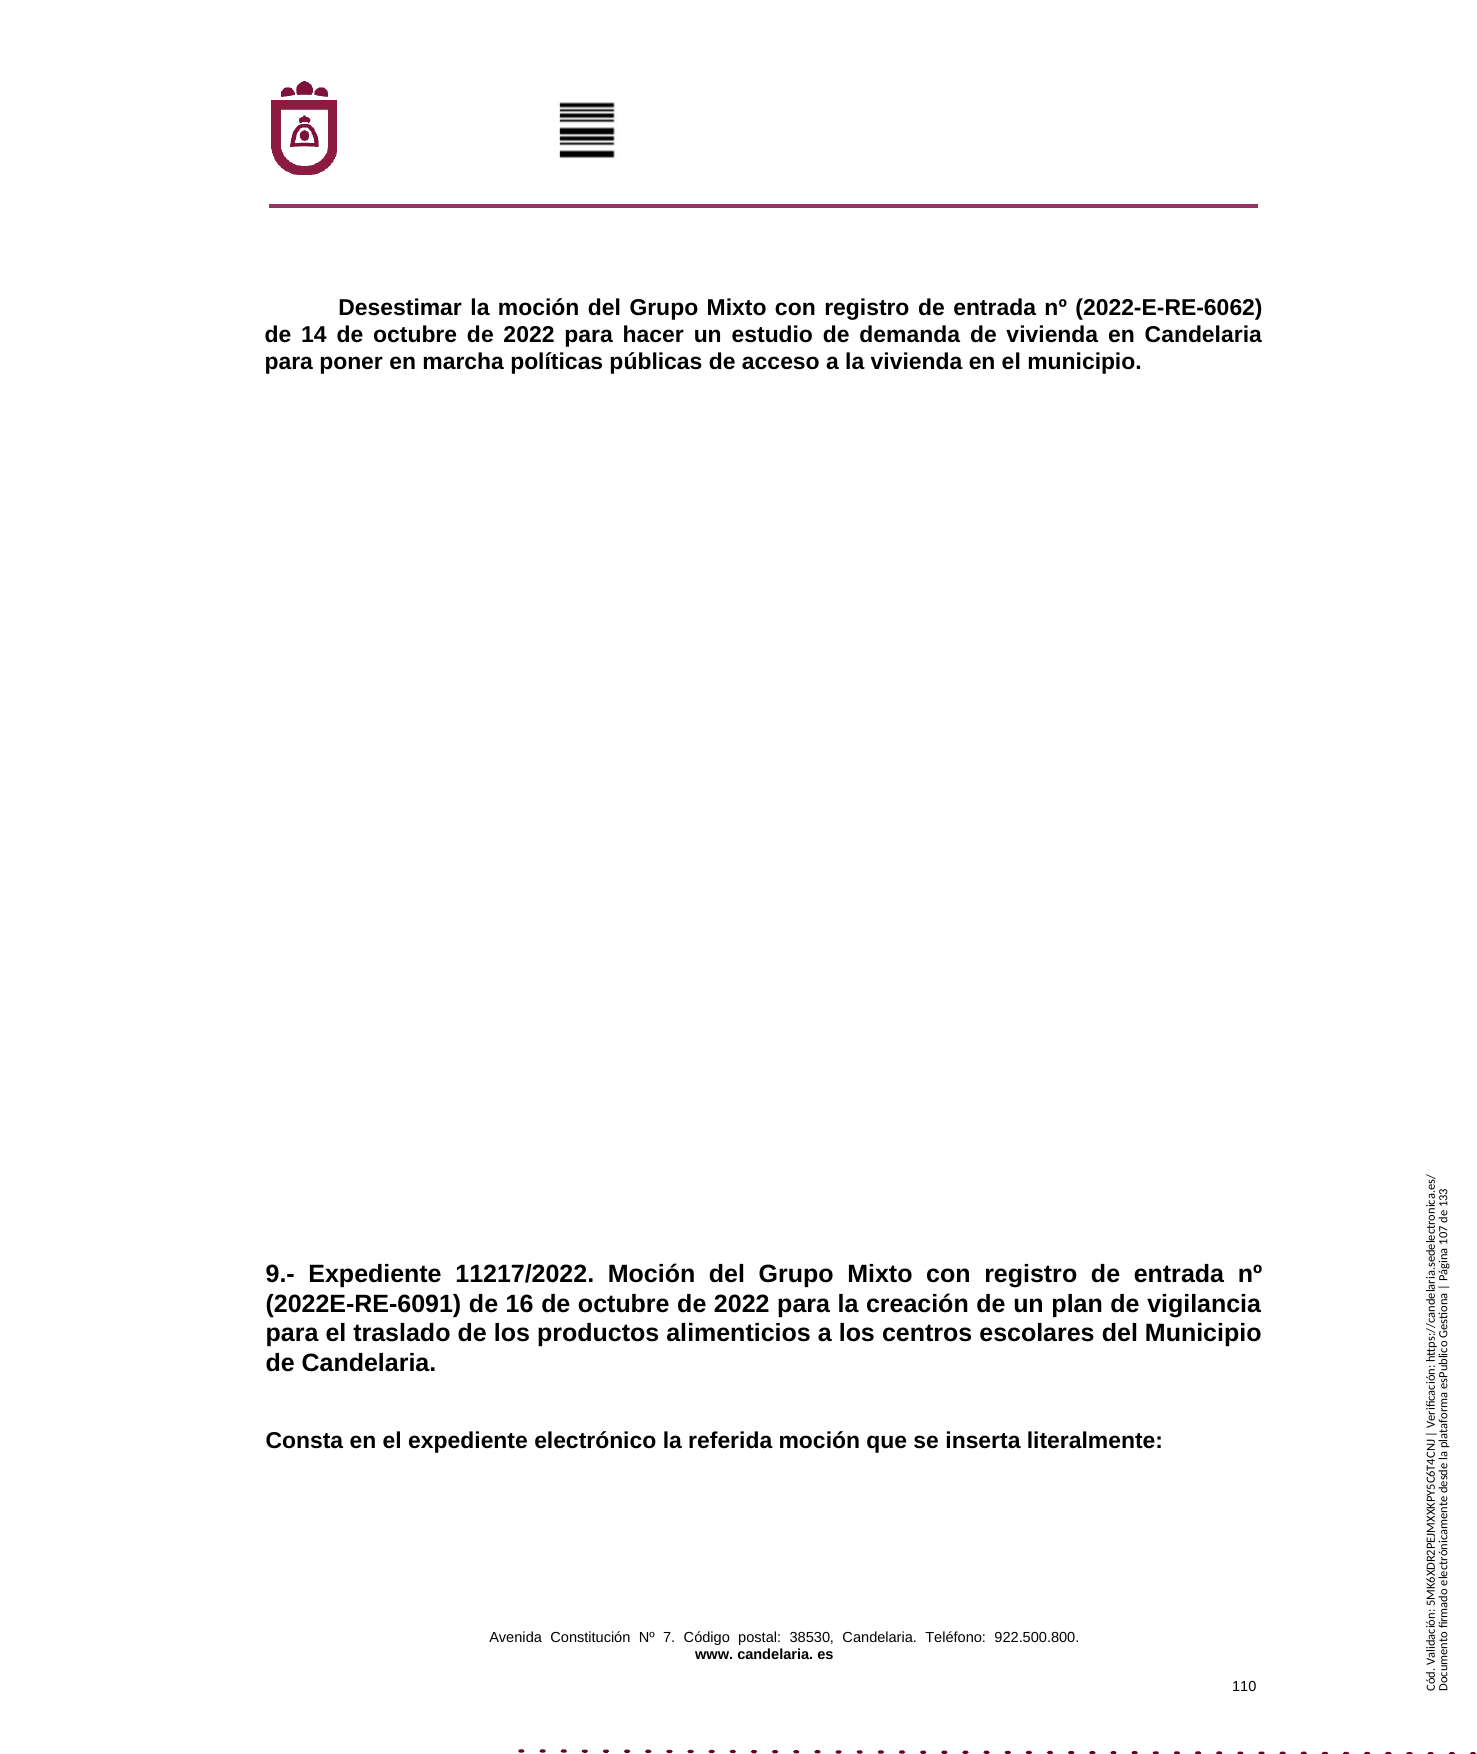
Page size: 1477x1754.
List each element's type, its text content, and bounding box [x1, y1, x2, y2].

text 9.- Expediente 11217/2022. Moción del Grupo Mixto con registro de entrada nº (2022E-RE-6091) de 16 de octubre de 2022 para la creación de un plan de vigilancia para el traslado de los productos alimenticios a los centros escolares del Municipio de Candelaria. [265, 1259, 1263, 1377]
text Consta en el expediente electrónico la referida moción que se inserta literalmente: [265, 1427, 1263, 1453]
text Desestimar la moción del Grupo Mixto con registro de entrada nº (2022-E-RE-6062) de 14 de octubre de 2022 para hacer un estudio de demanda de vivienda en Candelaria para poner en marcha políticas públicas de acceso a la vivienda en el municipio. [264, 294, 1263, 374]
